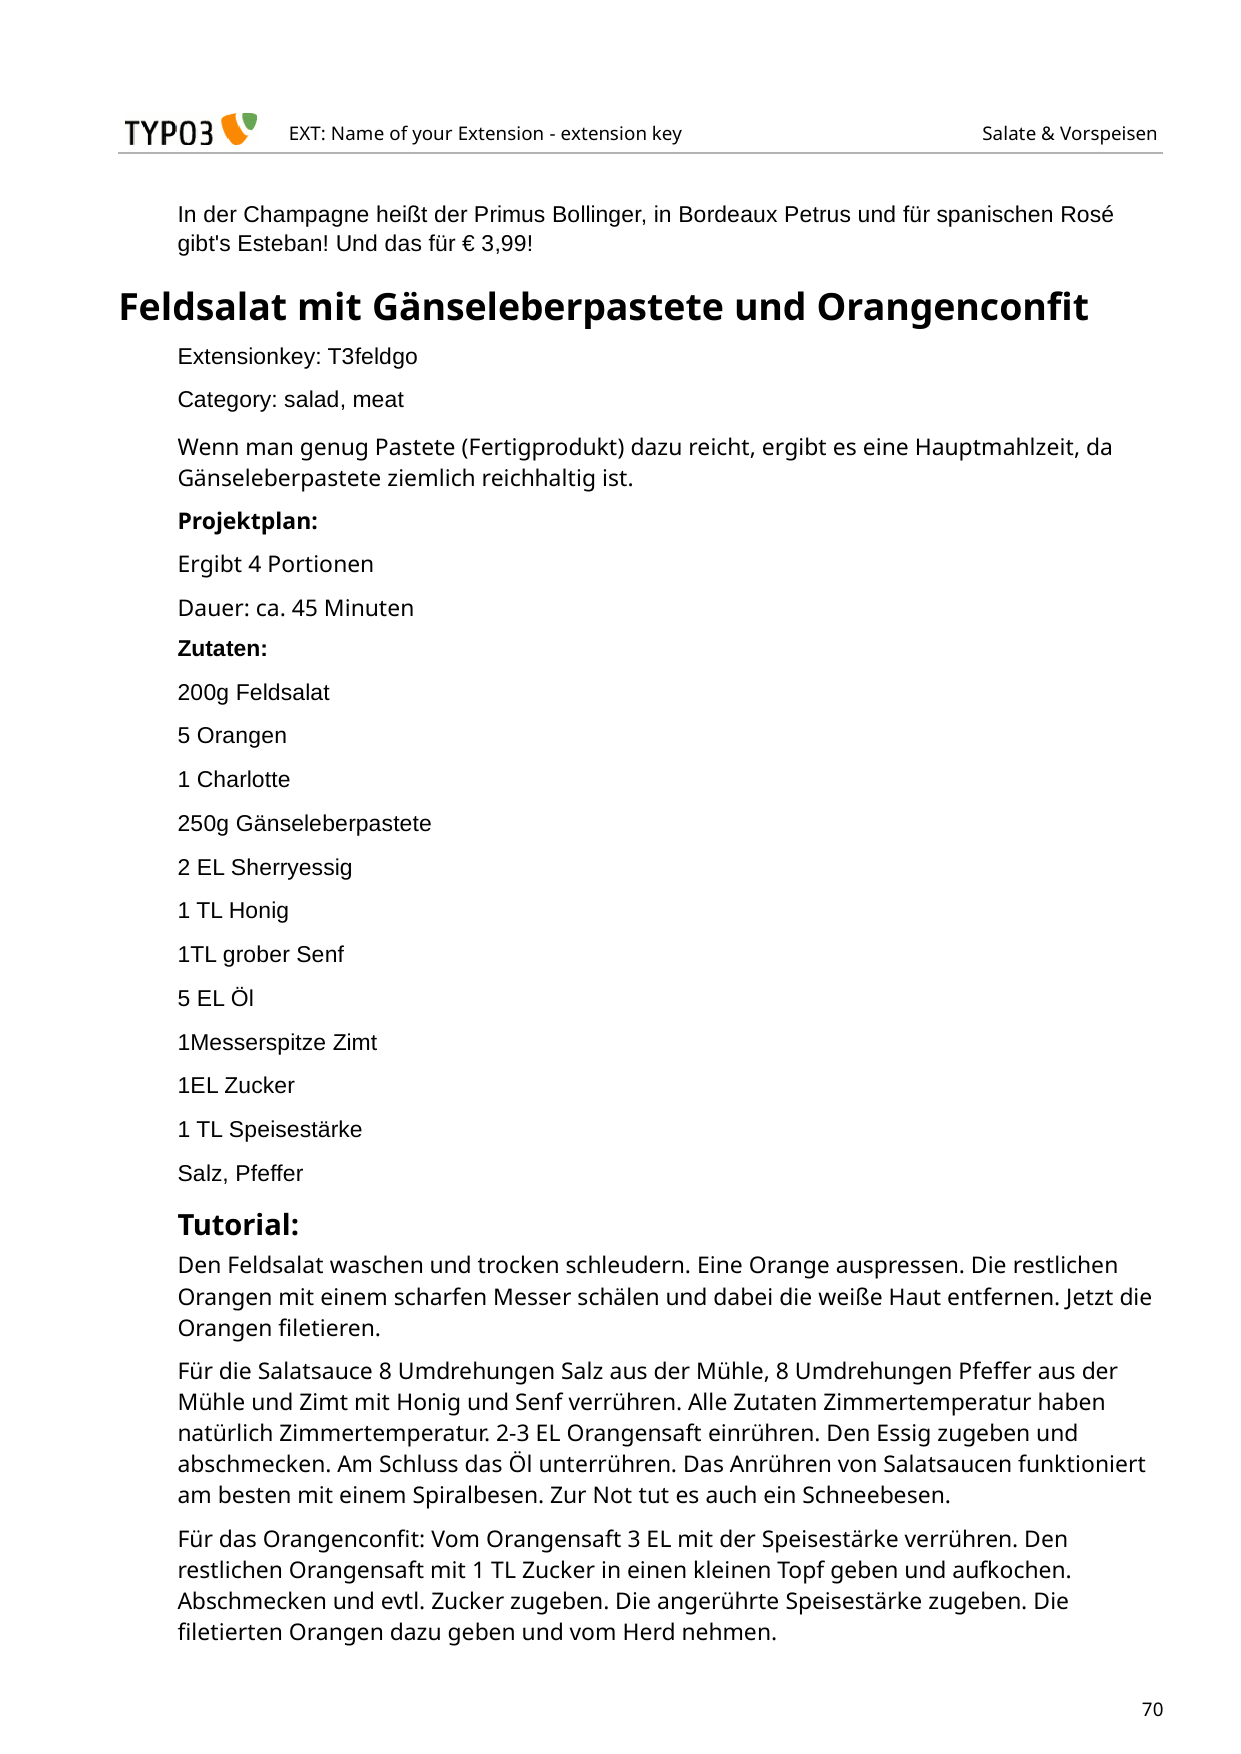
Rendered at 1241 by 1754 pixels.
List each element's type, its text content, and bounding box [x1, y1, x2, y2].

text 250g Gänseleberpastete [177, 810, 1163, 836]
text Den Feldsalat waschen und trocken schleudern. Eine Orange auspressen. Die restlichen Orangen mit einem scharfen Messer schälen und dabei die weiße Haut entfernen. Jetzt die Orangen filetieren. [177, 1249, 1163, 1343]
text Category: salad, meat [177, 387, 1163, 413]
text In der Champagne heißt der Primus Bollinger, in Bordeaux Petrus und für spanischen Rosé gibt's Esteban! Und das für € 3,99! [177, 202, 1163, 257]
text Wenn man genug Pastete (Fertigprodukt) dazu reicht, ergibt es eine Hauptmahlzeit, da Gänseleberpastete ziemlich reichhaltig ist. [177, 431, 1163, 493]
text Für die Salatsauce 8 Umdrehungen Salz aus der Mühle, 8 Umdrehungen Pfeffer aus der Mühle und Zimt mit Honig und Senf verrühren. Alle Zutaten Zimmertemperatur haben natürlich Zimmertemperatur. 2-3 EL Orangensaft einrühren. Den Essig zugeben und abschmecken. Am Schluss das Öl unterrühren. Das Anrühren von Salatsaucen funktioniert am besten mit einem Spiralbesen. Zur Not tut es auch ein Schneebesen. [177, 1355, 1163, 1510]
text 1 TL Honig [177, 898, 1163, 924]
text 1Messerspitze Zimt [177, 1029, 1163, 1055]
text Projektplan: [177, 505, 1163, 536]
subtitle Tutorial: [177, 1204, 1163, 1243]
text 5 EL Öl [177, 985, 1163, 1011]
text 1 TL Speisestärke [177, 1117, 1163, 1143]
text 5 Orangen [177, 723, 1163, 749]
text Extensionkey: T3feldgo [177, 343, 1163, 369]
text 200g Feldsalat [177, 679, 1163, 705]
subtitle Feldsalat mit Gänseleberpastete und Orangenconfit [118, 280, 1163, 331]
text 1EL Zucker [177, 1073, 1163, 1099]
text Ergibt 4 Portionen [177, 548, 1163, 579]
text Zutaten: [177, 635, 1163, 661]
picture [124, 112, 260, 145]
text Dauer: ca. 45 Minuten [177, 592, 1163, 623]
text 1 Charlotte [177, 767, 1163, 793]
text Salz, Pfeffer [177, 1160, 1163, 1186]
text 2 EL Sherryessig [177, 854, 1163, 880]
text 1TL grober Senf [177, 942, 1163, 968]
text Für das Orangenconfit: Vom Orangensaft 3 EL mit der Speisestärke verrühren. Den restlichen Orangensaft mit 1 TL Zucker in einen kleinen Topf geben und aufkochen. Abschmecken und evtl. Zucker zugeben. Die angerührte Speisestärke zugeben. Die filetierten Orangen dazu geben und vom Herd nehmen. [177, 1523, 1163, 1647]
